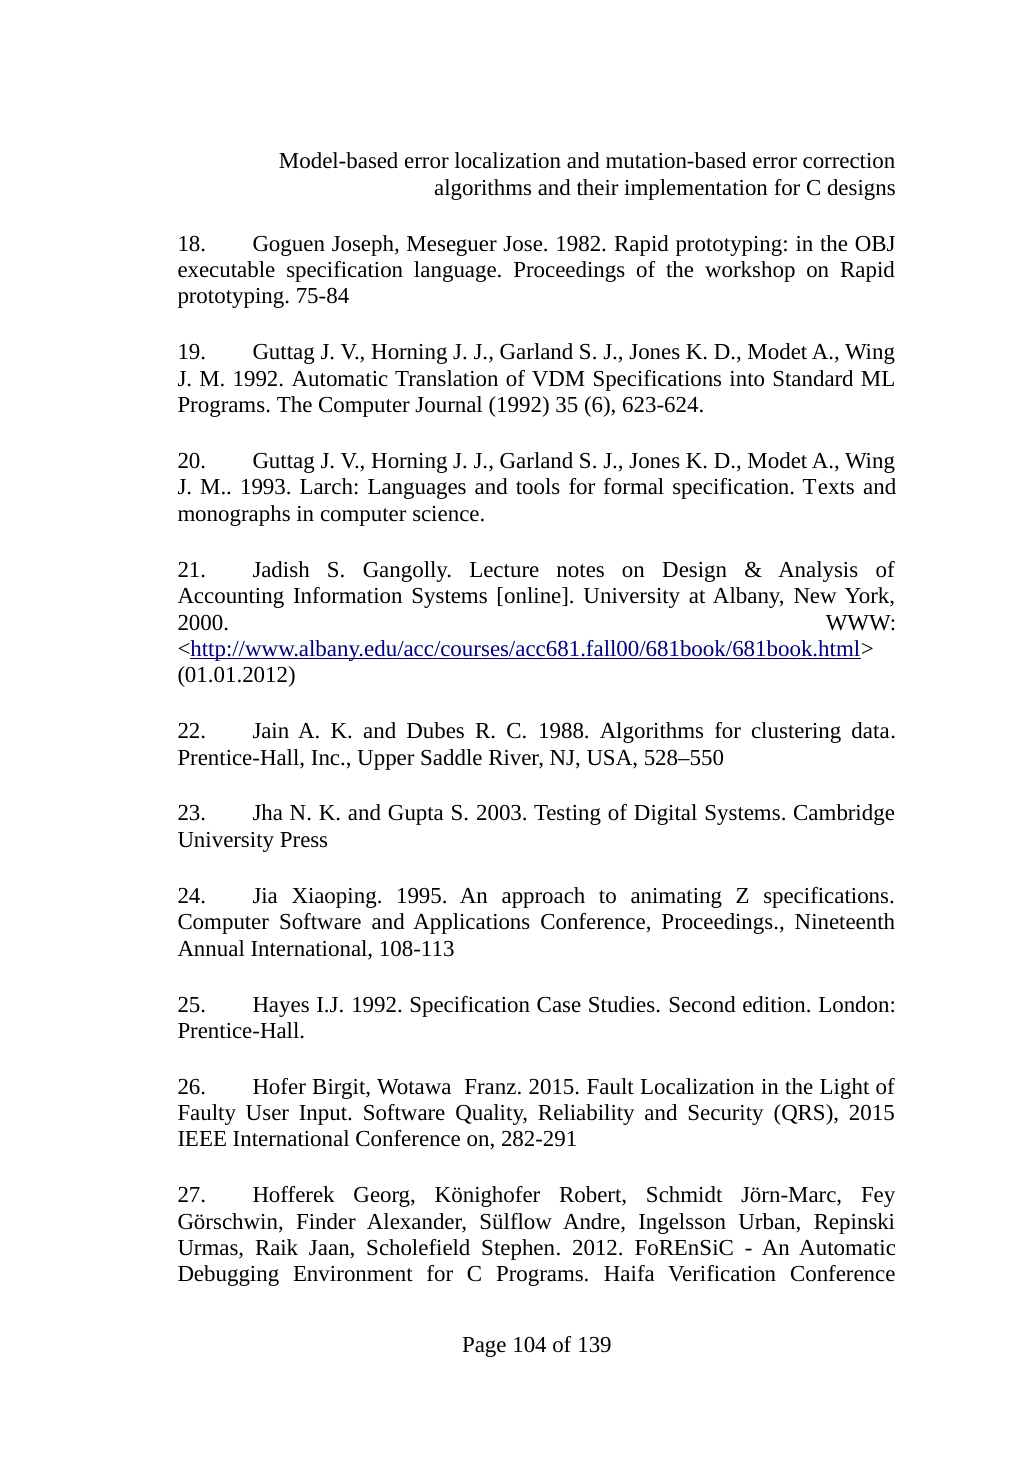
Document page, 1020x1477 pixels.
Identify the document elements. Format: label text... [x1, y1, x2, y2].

text 26. Hofer Birgit, Wotawa Franz. 2015. Fault Localization in the Light of Faulty User Input. Software Quality, Reliability and Security (QRS), 2015 IEEE International Conference on, 282-291 [177, 1073, 896, 1152]
text 25. Hayes I.J. 1992. Specification Case Studies. Second edition. London: Prentice-Hall. [177, 991, 896, 1043]
text 27. Hofferek Georg, Könighofer Robert, Schmidt Jörn-Marc, Fey Görschwin, Finder Alexander, Sülflow Andre, Ingelsson Urban, Repinski Urmas, Raik Jaan, Scholefield Stephen. 2012. FoREnSiC - An Automatic Debugging Environment for C Programs. Haifa Verification Conference [177, 1181, 896, 1287]
text 21. Jadish S. Gangolly. Lecture notes on Design & Analysis of Accounting Information Systems [online]. University at Albany, New York, 2000. WWW: <http://www.albany.edu/acc/courses/acc681.fall00/681book/681book.html> (01.01.2012) [177, 556, 896, 688]
text 23. Jha N. K. and Gupta S. 2003. Testing of Digital Systems. Cambridge University Press [177, 799, 896, 852]
text 20. Guttag J. V., Horning J. J., Garland S. J., Jones K. D., Modet A., Wing J. M.. 1993. Larch: Languages and tools for formal specification. Texts and monographs in computer science. [177, 447, 896, 526]
text 18. Goguen Joseph, Meseguer Jose. 1982. Rapid prototyping: in the OBJ executable specification language. Proceedings of the workshop on Rapid prototyping. 75-84 [177, 230, 896, 309]
text 24. Jia Xiaoping. 1995. An approach to animating Z specifications. Computer Software and Applications Conference, Proceedings., Nineteenth Annual International, 108-113 [177, 882, 896, 961]
text 22. Jain A. K. and Dubes R. C. 1988. Algorithms for clustering data. Prentice-Hall, Inc., Upper Saddle River, NJ, USA, 528–550 [177, 717, 896, 770]
text 19. Guttag J. V., Horning J. J., Garland S. J., Jones K. D., Modet A., Wing J. M. 1992. Automatic Translation of VDM Specifications into Standard ML Programs. The Computer Journal (1992) 35 (6), 623-624. [177, 338, 896, 417]
